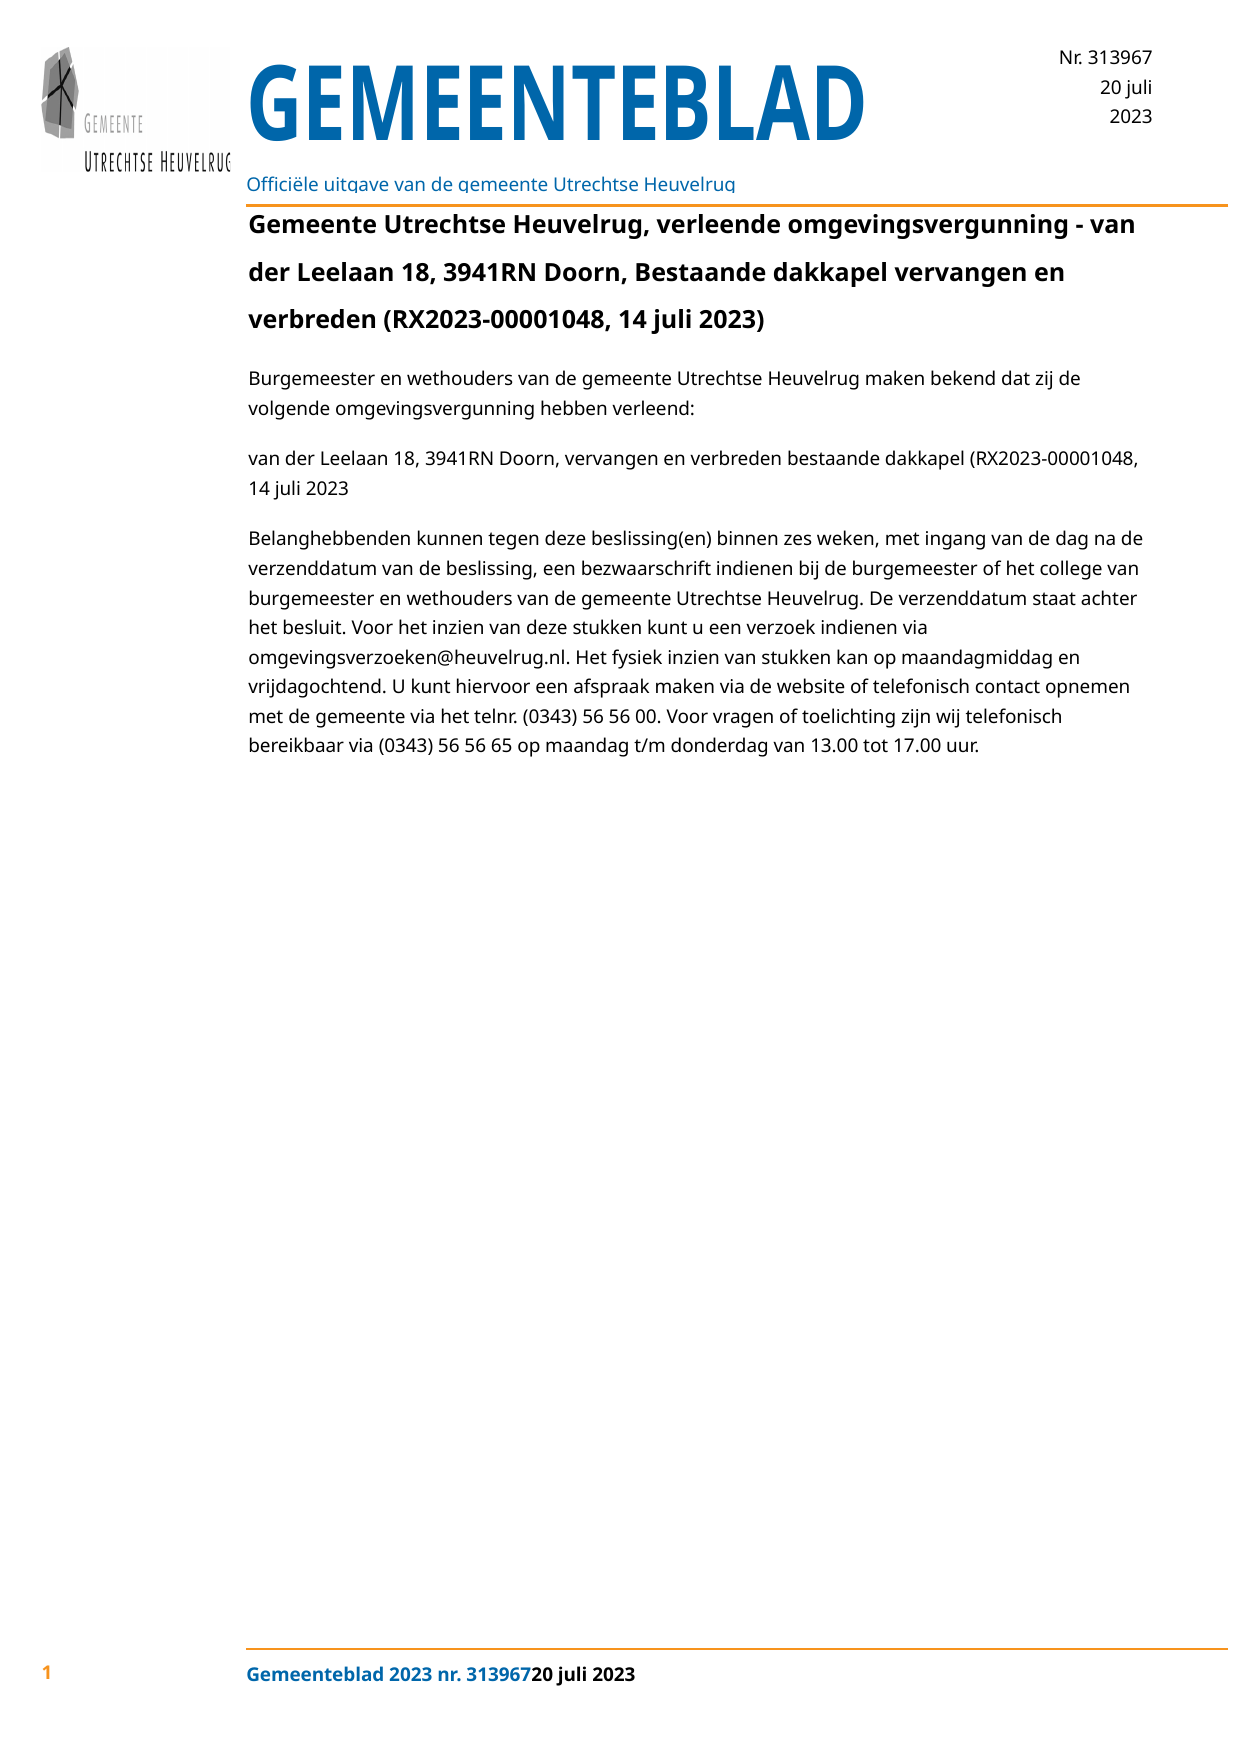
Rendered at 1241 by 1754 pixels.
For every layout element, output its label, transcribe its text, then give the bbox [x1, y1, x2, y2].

text van der Leelaan 18, 3941RN Doorn, vervangen en verbreden bestaande dakkapel (RX2023-00001048, 14 juli 2023 [248, 446, 1152, 501]
picture [41, 47, 231, 172]
text Burgemeester en wethouders van de gemeente Utrechtse Heuvelrug maken bekend dat zij de volgende omgevingsvergunning hebben verleend: [248, 366, 1152, 421]
text Gemeente Utrechtse Heuvelrug, verleende omgevingsvergunning - van der Leelaan 18, 3941RN Doorn, Bestaande dakkapel vervangen en verbreden (RX2023-00001048, 14 juli 2023) [248, 207, 1152, 336]
text Belanghebbenden kunnen tegen deze beslissing(en) binnen zes weken, met ingang van de dag na de verzenddatum van de beslissing, een bezwaarschrift indienen bij de burgemeester of het college van burgemeester en wethouders van de gemeente Utrechtse Heuvelrug. De verzenddatum staat achter het besluit. Voor het inzien van deze stukken kunt u een verzoek indienen via omgevingsverzoeken@heuvelrug.nl. Het fysiek inzien van stukken kan op maandagmiddag en vrijdagochtend. U kunt hiervoor een afspraak maken via de website of telefonisch contact opnemen met de gemeente via het telnr. (0343) 56 56 00. Voor vragen of toelichting zijn wij telefonisch bereikbaar via (0343) 56 56 65 op maandag t/m donderdag van 13.00 tot 17.00 uur. [248, 526, 1152, 758]
